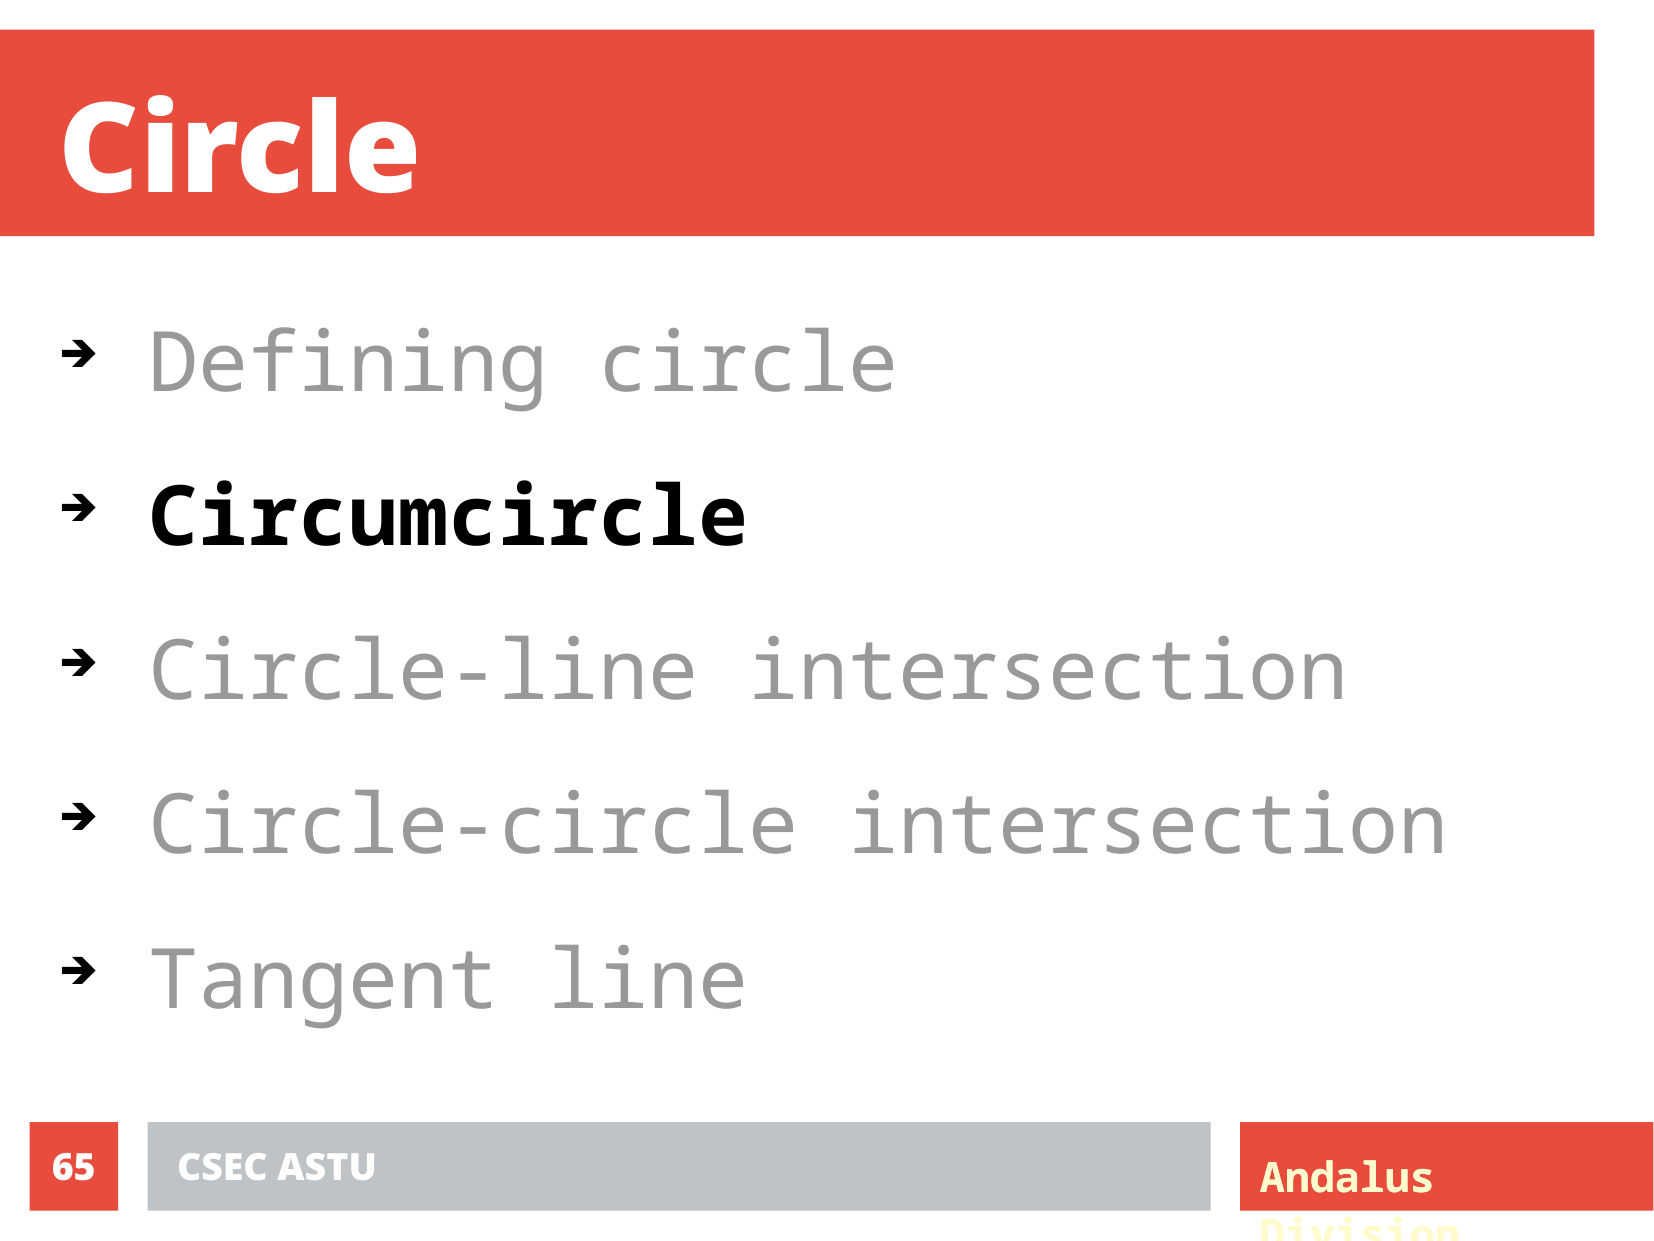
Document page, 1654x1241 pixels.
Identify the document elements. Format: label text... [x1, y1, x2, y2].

title Circle [59, 59, 1595, 207]
text_box Andalus Division [1245, 1140, 1636, 1197]
list Defining circle Circumcircle Circle-line intersection Circle-circle intersection Tangent line [59, 285, 1565, 1093]
